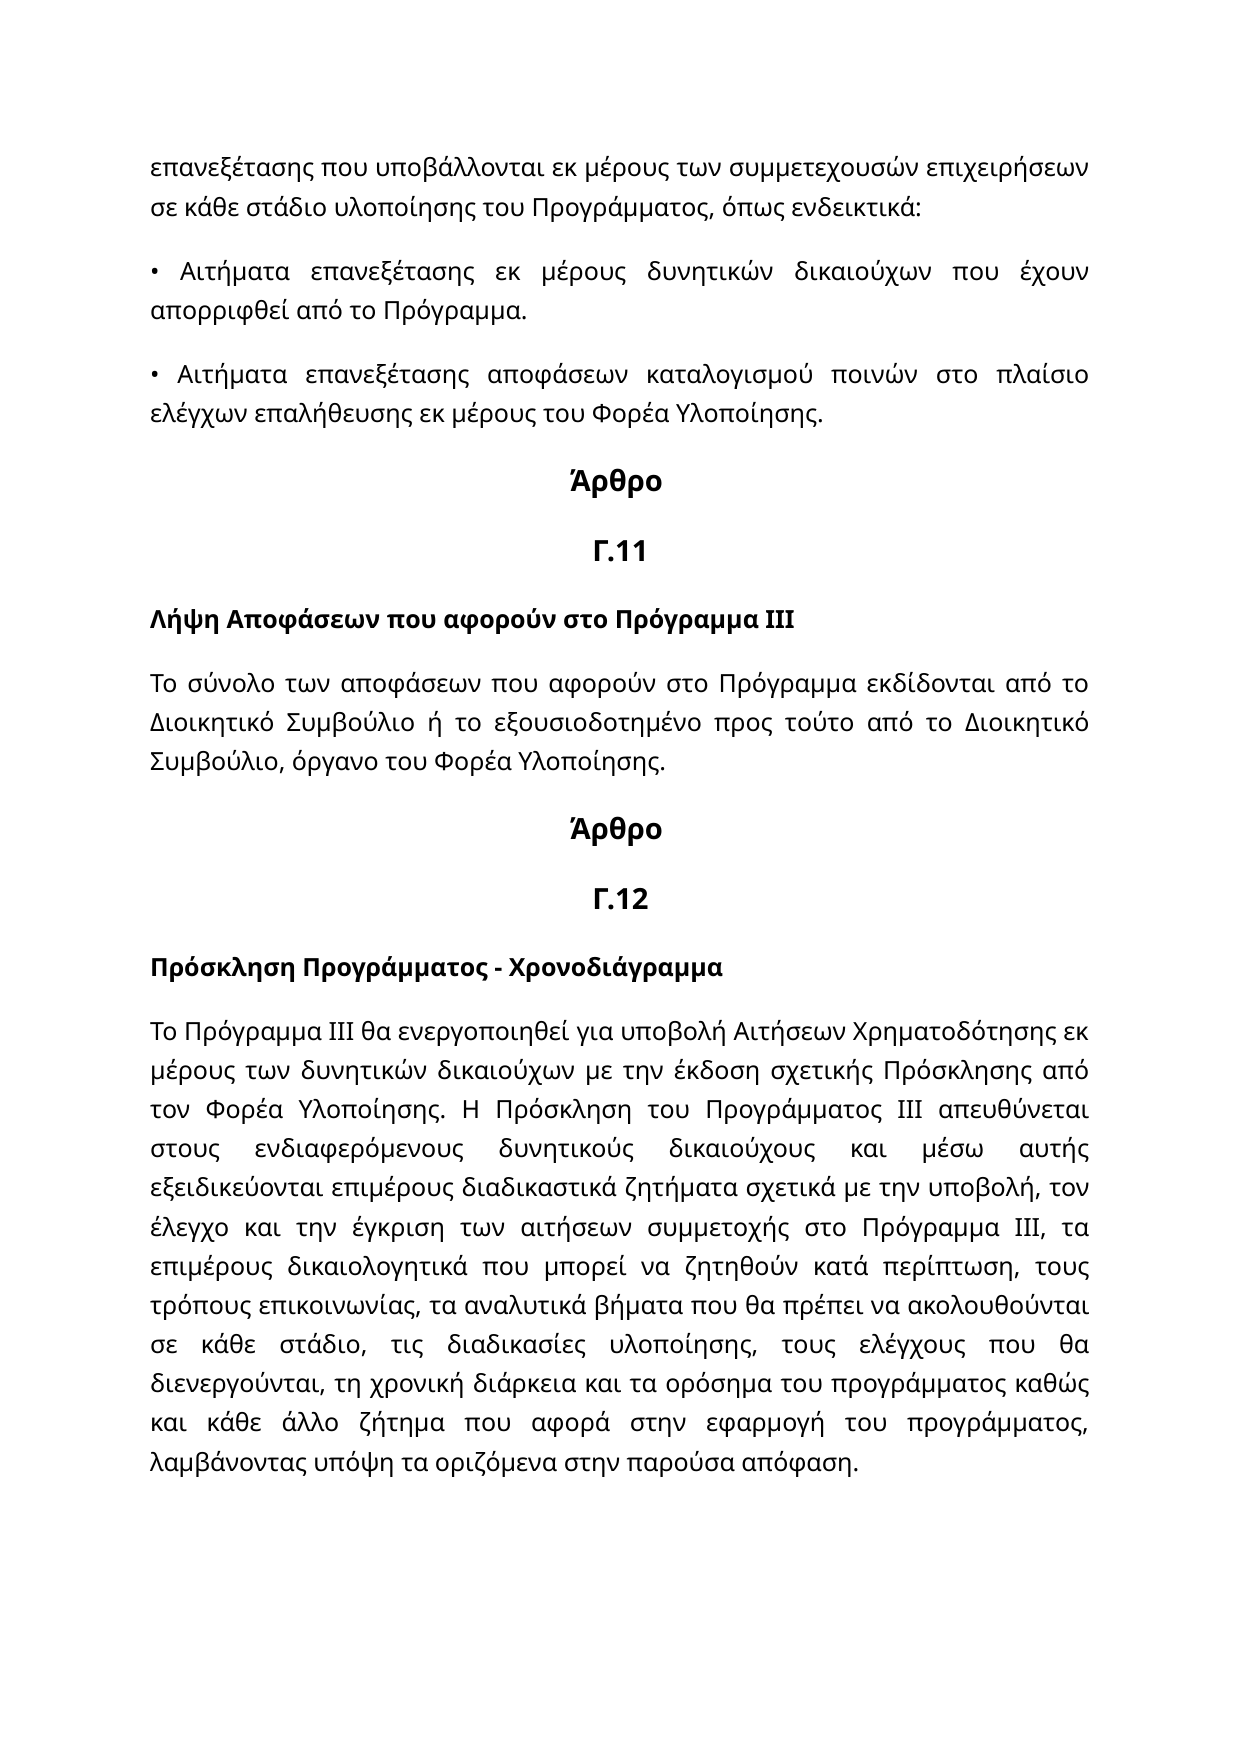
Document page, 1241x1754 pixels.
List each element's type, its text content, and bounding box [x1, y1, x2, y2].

subtitle Άρθρο [150, 808, 1090, 848]
subtitle Άρθρο [150, 460, 1090, 500]
subtitle Γ.11 [150, 531, 1090, 570]
text επανεξέτασης που υποβάλλονται εκ μέρους των συμμετεχουσών επιχειρήσεων σε κάθε στάδιο υλοποίησης του Προγράμματος, όπως ενδεικτικά: [150, 150, 1090, 223]
text Πρόσκληση Προγράμματος - Χρονοδιάγραμμα [150, 949, 1090, 983]
text Το Πρόγραμμα ΙΙΙ θα ενεργοποιηθεί για υποβολή Αιτήσεων Χρηματοδότησης εκ μέρους των δυνητικών δικαιούχων με την έκδοση σχετικής Πρόσκλησης από τον Φορέα Υλοποίησης. Η Πρόσκληση του Προγράμματος ΙΙΙ απευθύνεται στους ενδιαφερόμενους δυνητικούς δικαιούχους και μέσω αυτής εξειδικεύονται επιμέρους διαδικαστικά ζητήματα σχετικά με την υποβολή, τον έλεγχο και την έγκριση των αιτήσεων συμμετοχής στο Πρόγραμμα ΙΙΙ, τα επιμέρους δικαιολογητικά που μπορεί να ζητηθούν κατά περίπτωση, τους τρόπους επικοινωνίας, τα αναλυτικά βήματα που θα πρέπει να ακολουθούνται σε κάθε στάδιο, τις διαδικασίες υλοποίησης, τους ελέγχους που θα διενεργούνται, τη χρονική διάρκεια και τα ορόσημα του προγράμματος καθώς και κάθε άλλο ζήτημα που αφορά στην εφαρμογή του προγράμματος, λαμβάνοντας υπόψη τα οριζόμενα στην παρούσα απόφαση. [150, 1013, 1090, 1478]
text • Αιτήματα επανεξέτασης αποφάσεων καταλογισμού ποινών στο πλαίσιο ελέγχων επαλήθευσης εκ μέρους του Φορέα Υλοποίησης. [150, 357, 1090, 430]
text Το σύνολο των αποφάσεων που αφορούν στο Πρόγραμμα εκδίδονται από το Διοικητικό Συμβούλιο ή το εξουσιοδοτημένο προς τούτο από το Διοικητικό Συμβούλιο, όργανο του Φορέα Υλοποίησης. [150, 665, 1090, 778]
text • Αιτήματα επανεξέτασης εκ μέρους δυνητικών δικαιούχων που έχουν απορριφθεί από το Πρόγραμμα. [150, 253, 1090, 327]
text Λήψη Αποφάσεων που αφορούν στο Πρόγραμμα ΙΙΙ [150, 601, 1090, 635]
subtitle Γ.12 [150, 878, 1090, 918]
